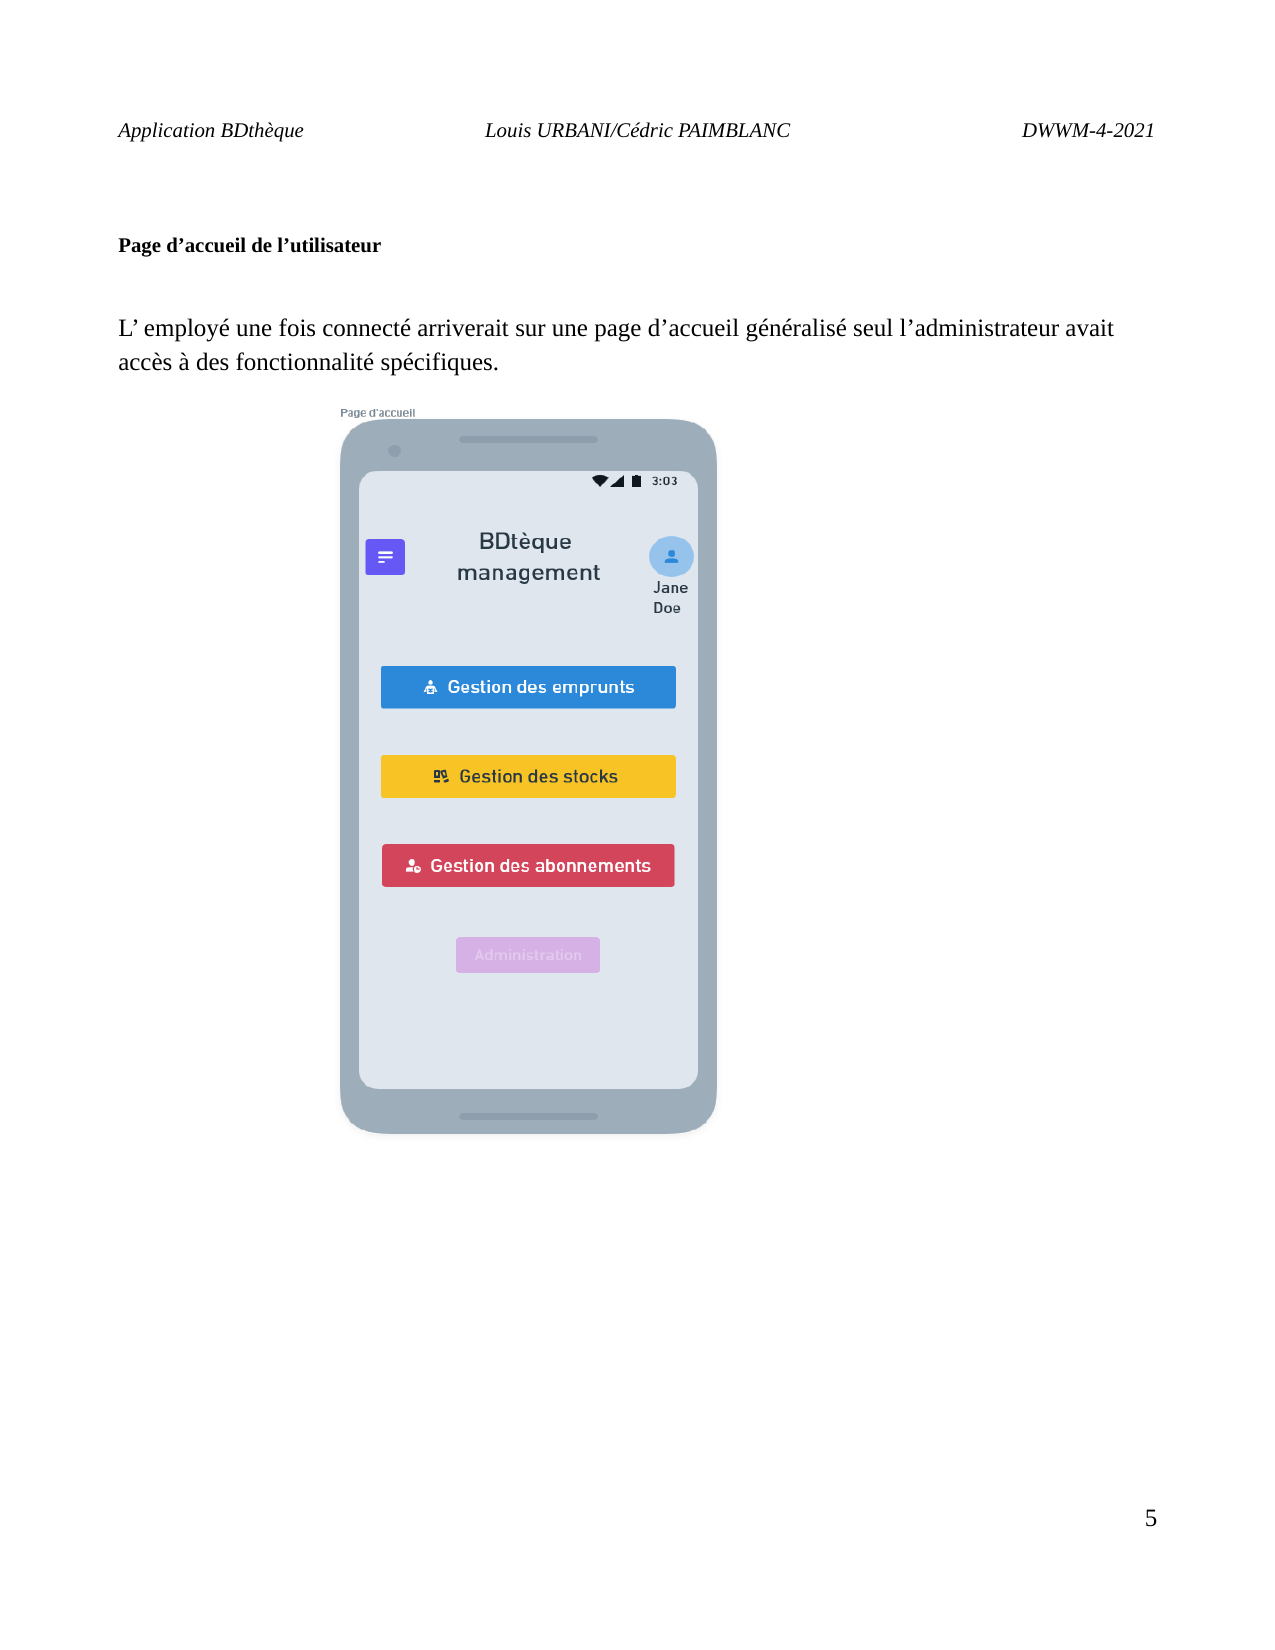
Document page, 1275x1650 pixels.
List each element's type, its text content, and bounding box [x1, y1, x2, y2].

subtitle Page d’accueil de l’utilisateur [118, 233, 1157, 257]
text L’ employé une fois connecté arriverait sur une page d’accueil généralisé seul l’administrateur avait accès à des fonctionnalité spécifiques. [118, 313, 1157, 376]
picture [317, 398, 739, 1154]
